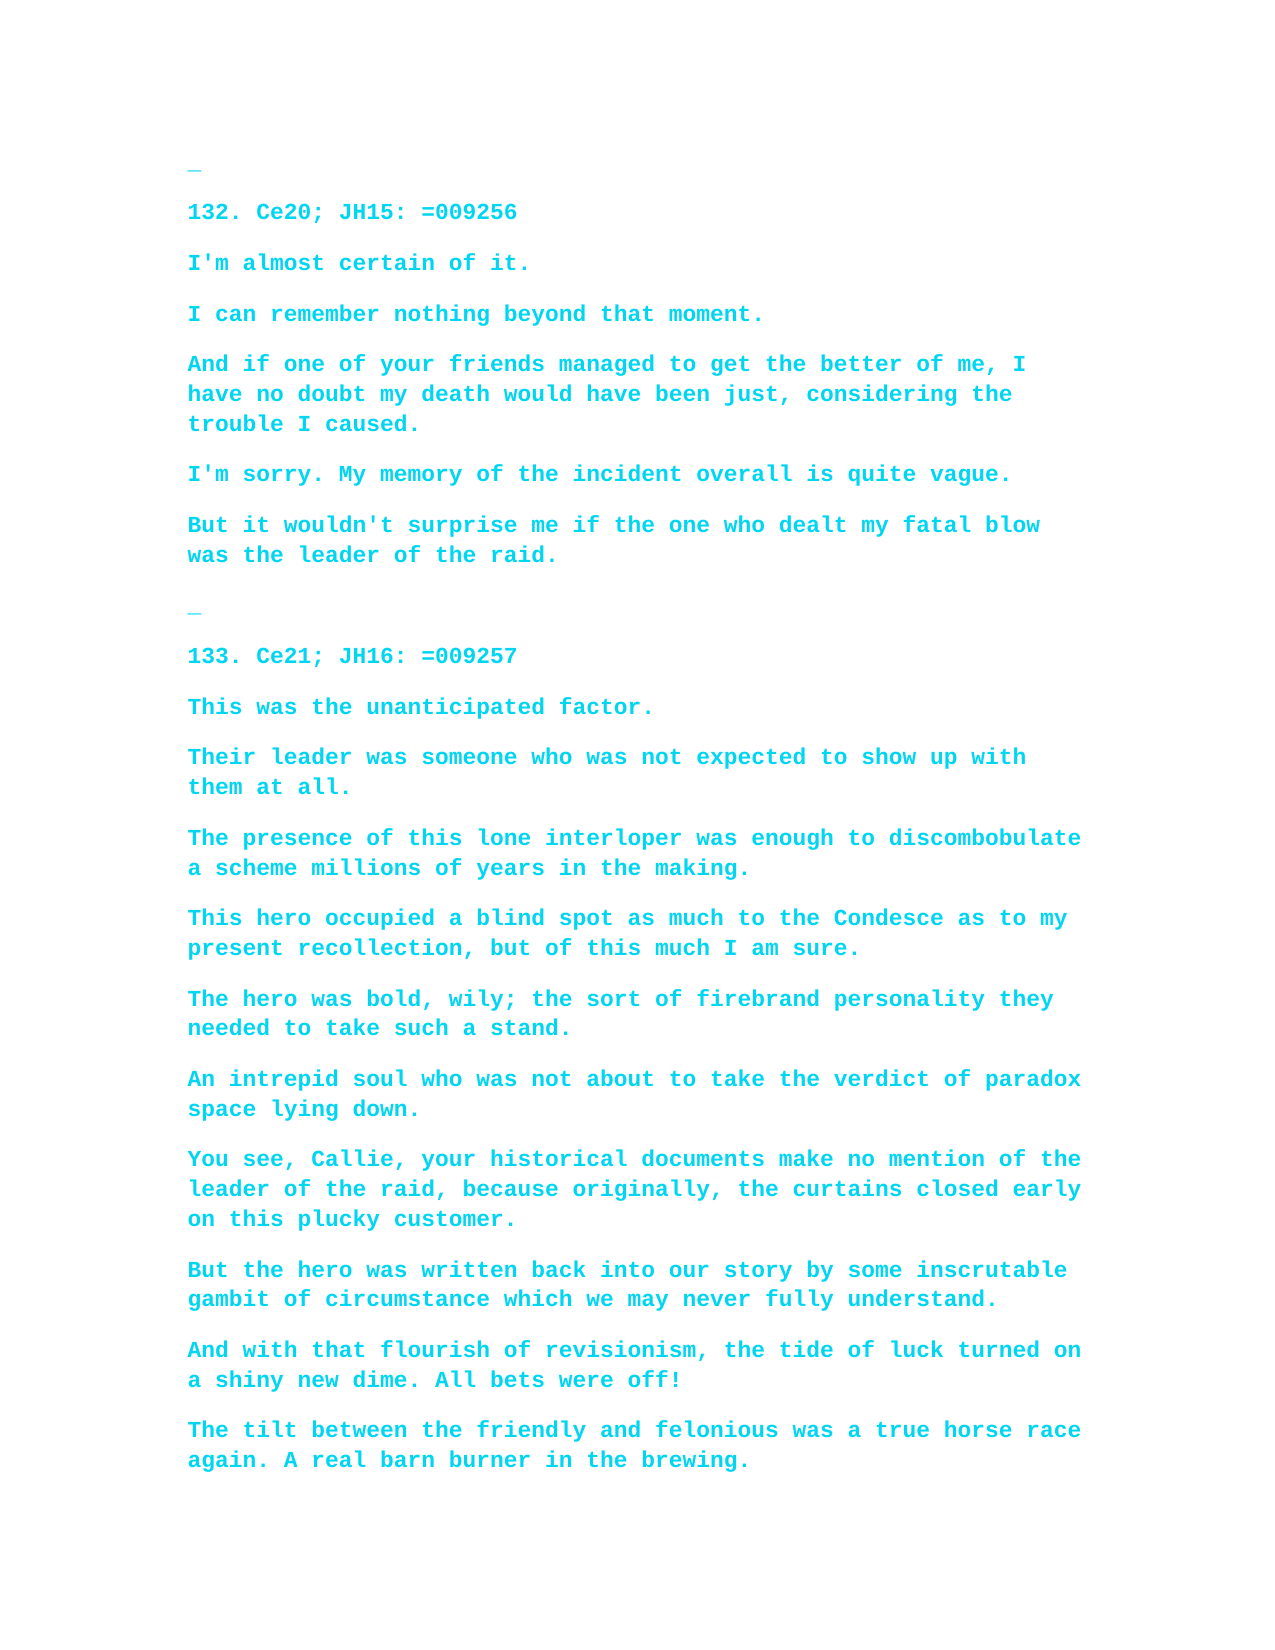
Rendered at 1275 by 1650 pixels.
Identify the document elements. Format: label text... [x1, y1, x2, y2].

text I'm almost certain of it. [187, 251, 1087, 277]
text _ [187, 594, 1087, 620]
text The hero was bold, wily; the sort of firebrand personality they needed to take such a stand. [187, 987, 1087, 1043]
text And if one of your friends managed to get the better of me, I have no doubt my death would have been just, considering the trouble I caused. [187, 352, 1087, 438]
text And with that flourish of revisionism, the tide of luck turned on a shiny new dime. All bets were off! [187, 1338, 1087, 1394]
text But the hero was written back into our story by some inscrutable gambit of circumstance which we may never fully understand. [187, 1258, 1087, 1314]
text _ [187, 150, 1087, 176]
text I can remember nothing beyond that moment. [187, 302, 1087, 328]
text You see, Callie, your historical documents make no mention of the leader of the raid, because originally, the curtains closed early on this plucky customer. [187, 1148, 1087, 1233]
text 133. Ce21; JH16: =009257 [187, 644, 1087, 670]
text This was the unanticipated factor. [187, 695, 1087, 721]
text 132. Ce20; JH15: =009256 [187, 201, 1087, 227]
text The tilt between the friendly and felonious was a true horse race again. A real barn burner in the brewing. [187, 1419, 1087, 1474]
text I'm sorry. My memory of the incident overall is quite vague. [187, 463, 1087, 489]
text Their leader was someone who was not expected to show up with them at all. [187, 746, 1087, 801]
text But it wouldn't surprise me if the one who dealt my fatal blow was the leader of the raid. [187, 513, 1087, 569]
text An intrepid soul who was not about to take the verdict of paradox space lying down. [187, 1067, 1087, 1123]
text The presence of this lone interloper was enough to discombobulate a scheme millions of years in the making. [187, 826, 1087, 882]
text This hero occupied a blind spot as much to the Condesce as to my present recollection, but of this much I am sure. [187, 906, 1087, 962]
